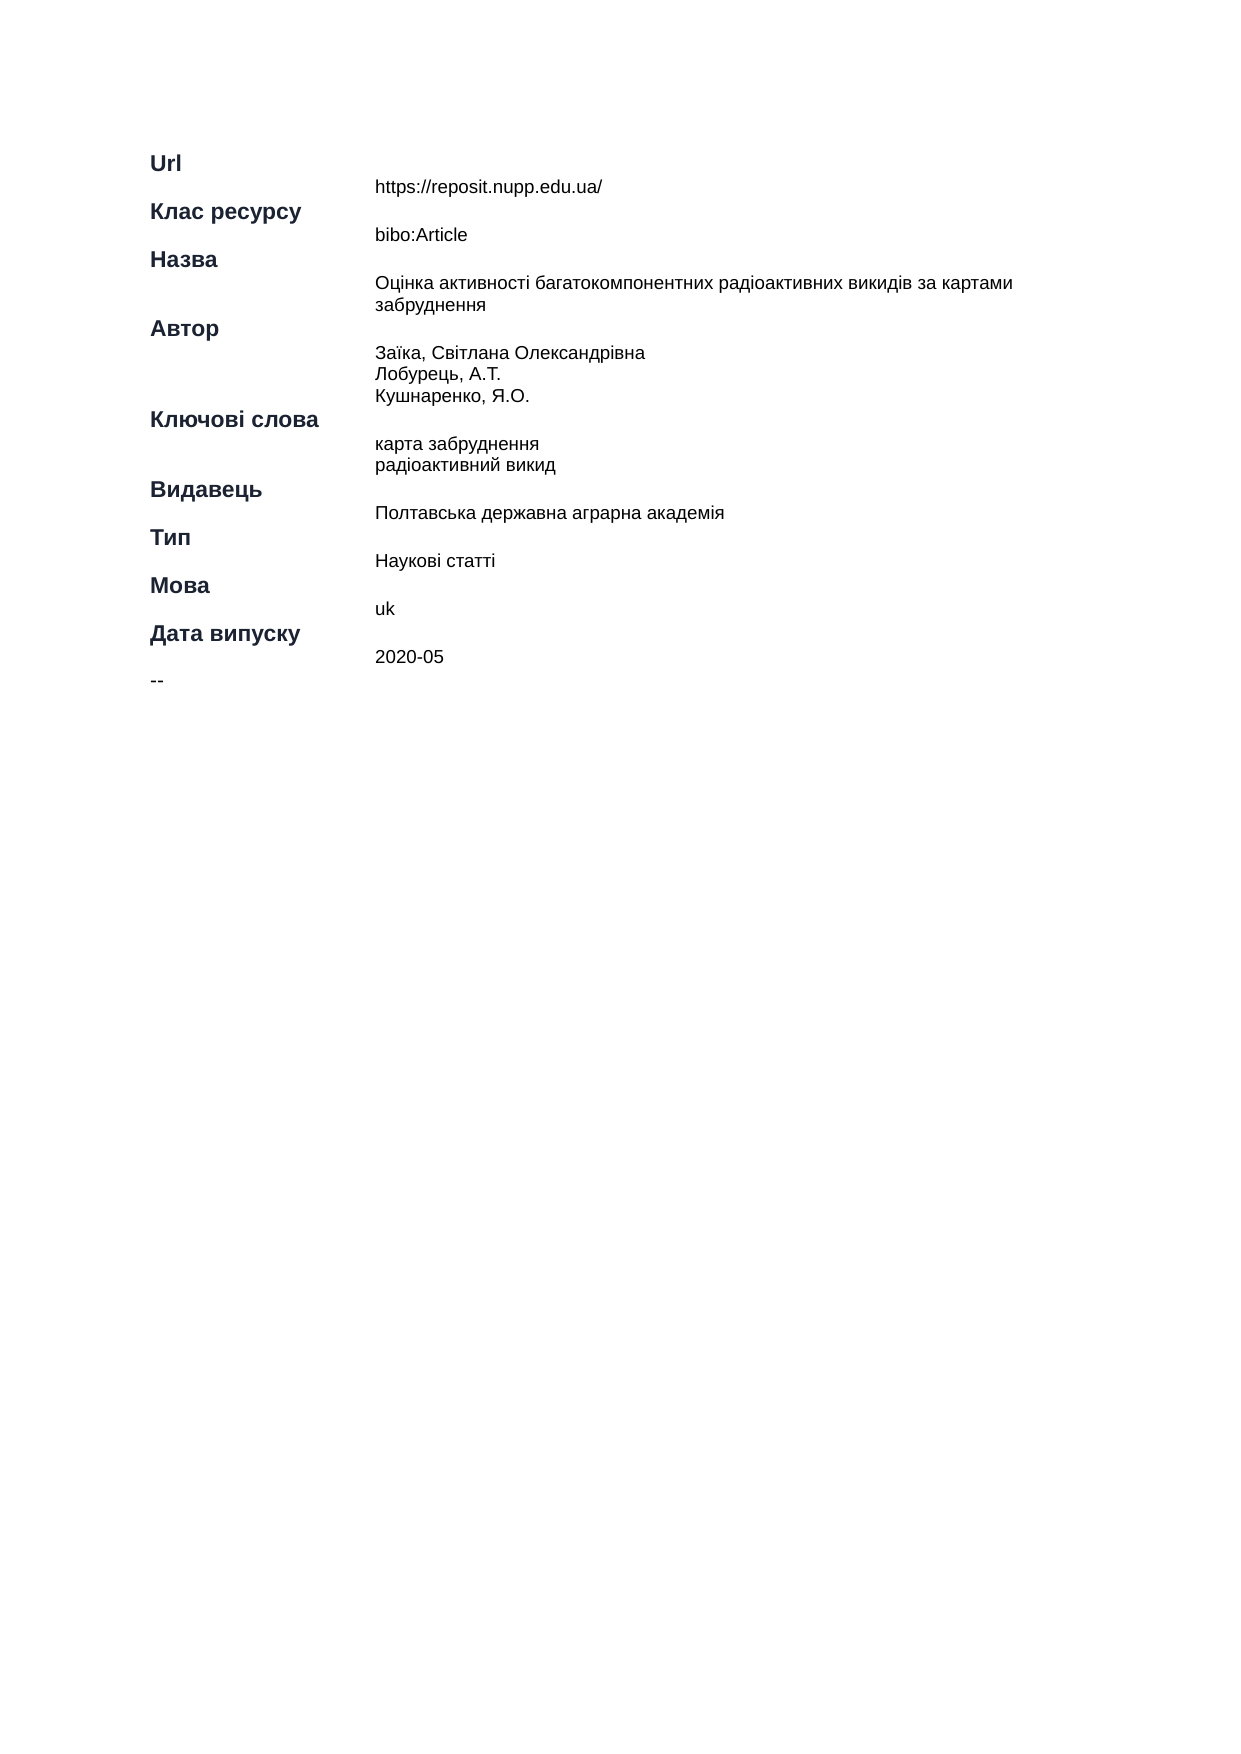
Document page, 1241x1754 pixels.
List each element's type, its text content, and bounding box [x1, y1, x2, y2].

text uk [375, 598, 1090, 619]
text Кушнаренко, Я.О. [375, 385, 1090, 406]
text Тип [150, 524, 1090, 550]
text карта забруднення [375, 433, 1090, 454]
text https://reposit.nupp.edu.ua/ [375, 176, 1090, 198]
text Наукові статті [375, 550, 1090, 572]
text Клас ресурсу [150, 198, 1090, 224]
text -- [150, 667, 1090, 691]
text Оцінка активності багатокомпонентних радіоактивних викидів за картами забруднення [375, 272, 1090, 315]
text Видавець [150, 476, 1090, 502]
text Url [150, 150, 1090, 176]
text радіоактивний викид [375, 454, 1090, 476]
text 2020-05 [375, 646, 1090, 667]
text Заїка, Світлана Олександрівна [375, 342, 1090, 363]
text Лобурець, А.Т. [375, 363, 1090, 385]
text Ключові слова [150, 406, 1090, 433]
text Дата випуску [150, 619, 1090, 646]
text Полтавська державна аграрна академія [375, 502, 1090, 524]
text Назва [150, 246, 1090, 272]
text Автор [150, 315, 1090, 342]
text Мова [150, 572, 1090, 598]
text bibo:Article [375, 224, 1090, 246]
